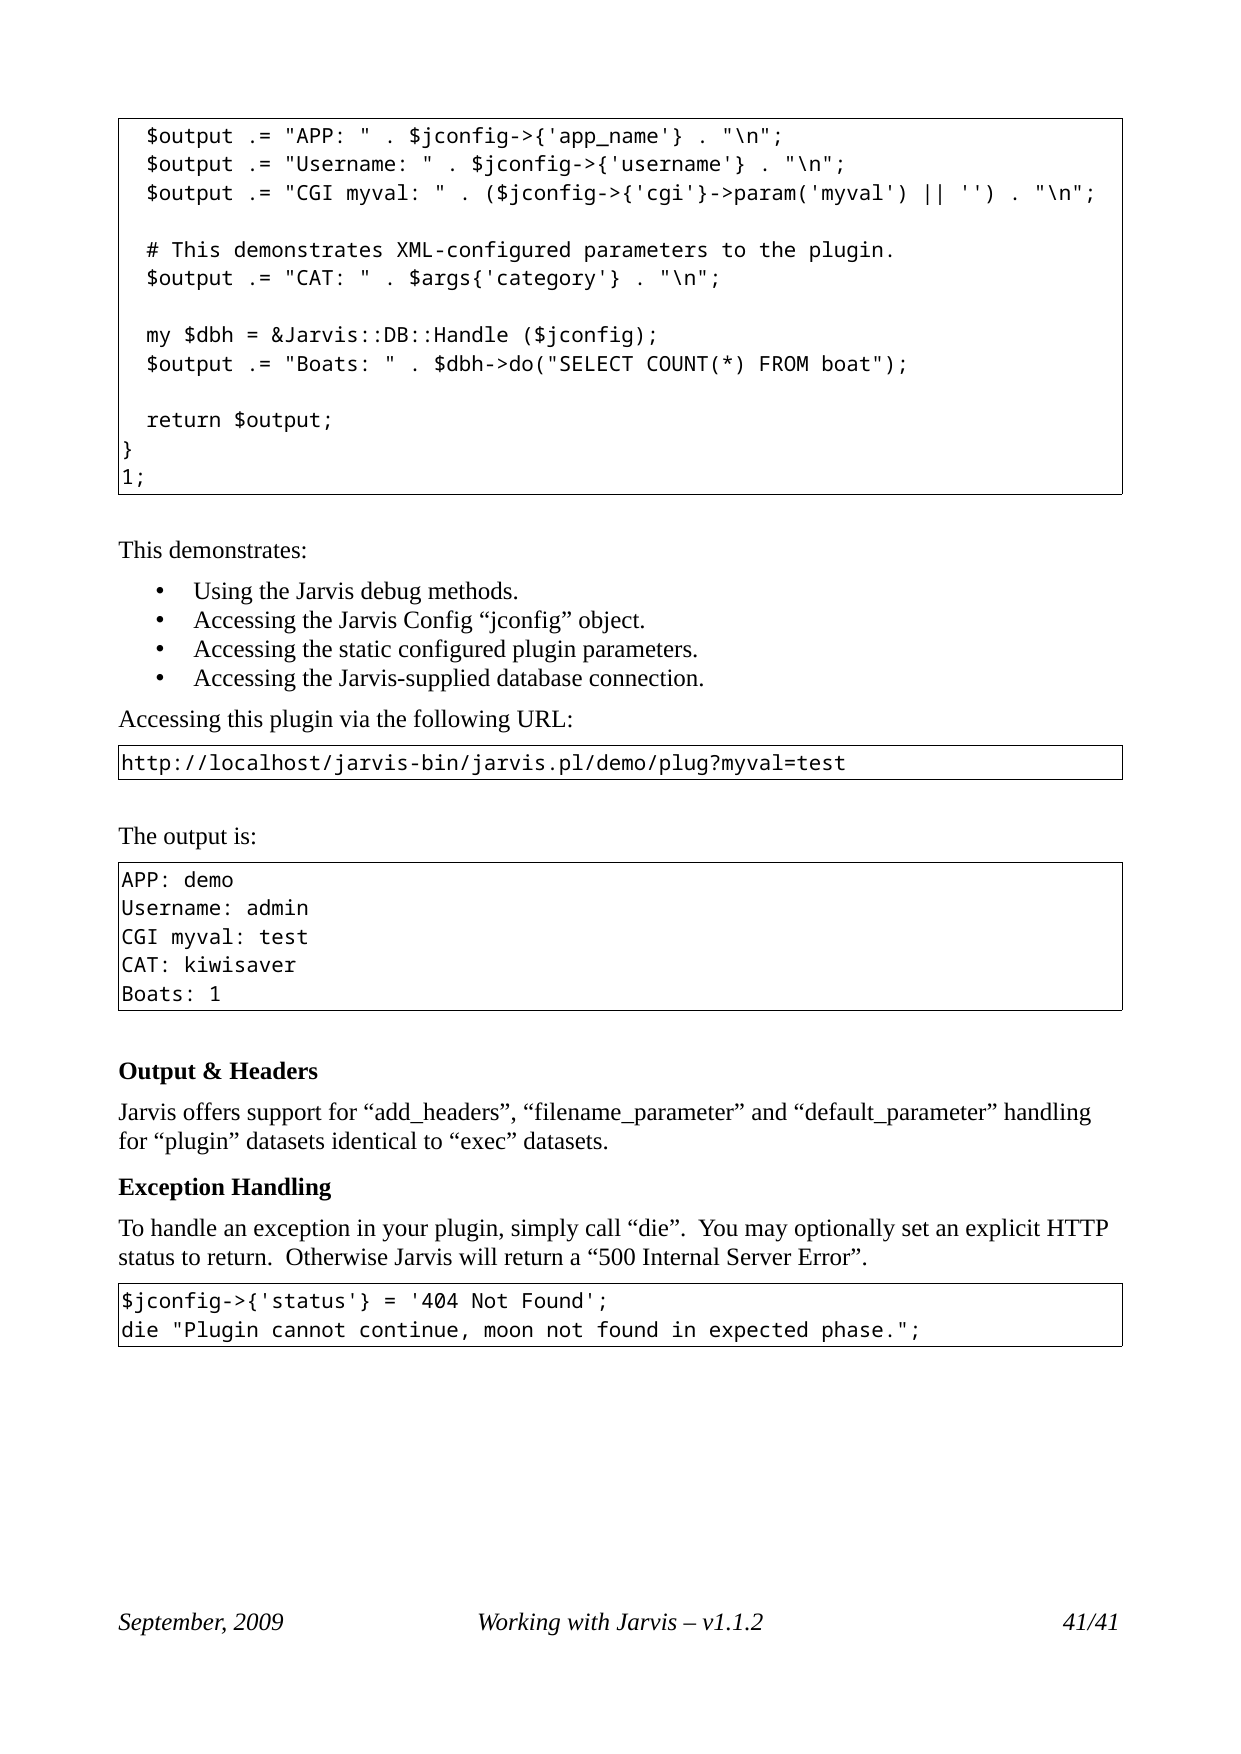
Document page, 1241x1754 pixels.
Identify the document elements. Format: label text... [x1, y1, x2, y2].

text This demonstrates: [118, 535, 1122, 564]
text $output .= "CGI myval: " . ($jconfig->{'cgi'}->param('myval') || '') . "\n"; [119, 175, 1122, 206]
text die "Plugin cannot continue, moon not found in expected phase."; [119, 1312, 1122, 1346]
text return $output; [119, 402, 1122, 431]
subtitle Output & Headers [118, 1056, 1122, 1085]
text } [119, 431, 1122, 459]
text CGI myval: test [119, 919, 1122, 947]
text http://localhost/jarvis-bin/jarvis.pl/demo/plug?myval=test [119, 746, 1122, 779]
text # This demonstrates XML-configured parameters to the plugin. [119, 232, 1122, 260]
text $output .= "Username: " . $jconfig->{'username'} . "\n"; [119, 147, 1122, 175]
text $output .= "CAT: " . $args{'category'} . "\n"; [119, 260, 1122, 292]
text The output is: [118, 821, 1122, 849]
list Accessing the Jarvis-supplied database connection. [156, 663, 1122, 691]
list Accessing the Jarvis Config “jconfig” object. [156, 605, 1122, 634]
text 1; [119, 459, 1122, 494]
text Jarvis offers support for “add_headers”, “filename_parameter” and “default_parameter” handling for “plugin” datasets identical to “exec” datasets. [118, 1097, 1122, 1155]
text my $dbh = &Jarvis::DB::Handle ($jconfig); [119, 317, 1122, 346]
text APP: demo [119, 863, 1122, 891]
text CAT: kiwisaver [119, 947, 1122, 976]
text Username: admin [119, 891, 1122, 919]
text $jconfig->{'status'} = '404 Not Found'; [119, 1284, 1122, 1312]
subtitle Exception Handling [118, 1172, 1122, 1201]
text $output .= "Boats: " . $dbh->do("SELECT COUNT(*) FROM boat"); [119, 346, 1122, 377]
text Accessing this plugin via the following URL: [118, 704, 1122, 733]
text $output .= "APP: " . $jconfig->{'app_name'} . "\n"; [119, 119, 1122, 147]
text To handle an exception in your plugin, simply call “die”. You may optionally set an explicit HTTP status to return. Otherwise Jarvis will return a “500 Internal Server Error”. [118, 1213, 1122, 1271]
list Accessing the static configured plugin parameters. [156, 634, 1122, 663]
text Boats: 1 [119, 976, 1122, 1010]
list Using the Jarvis debug methods. [156, 576, 1122, 605]
